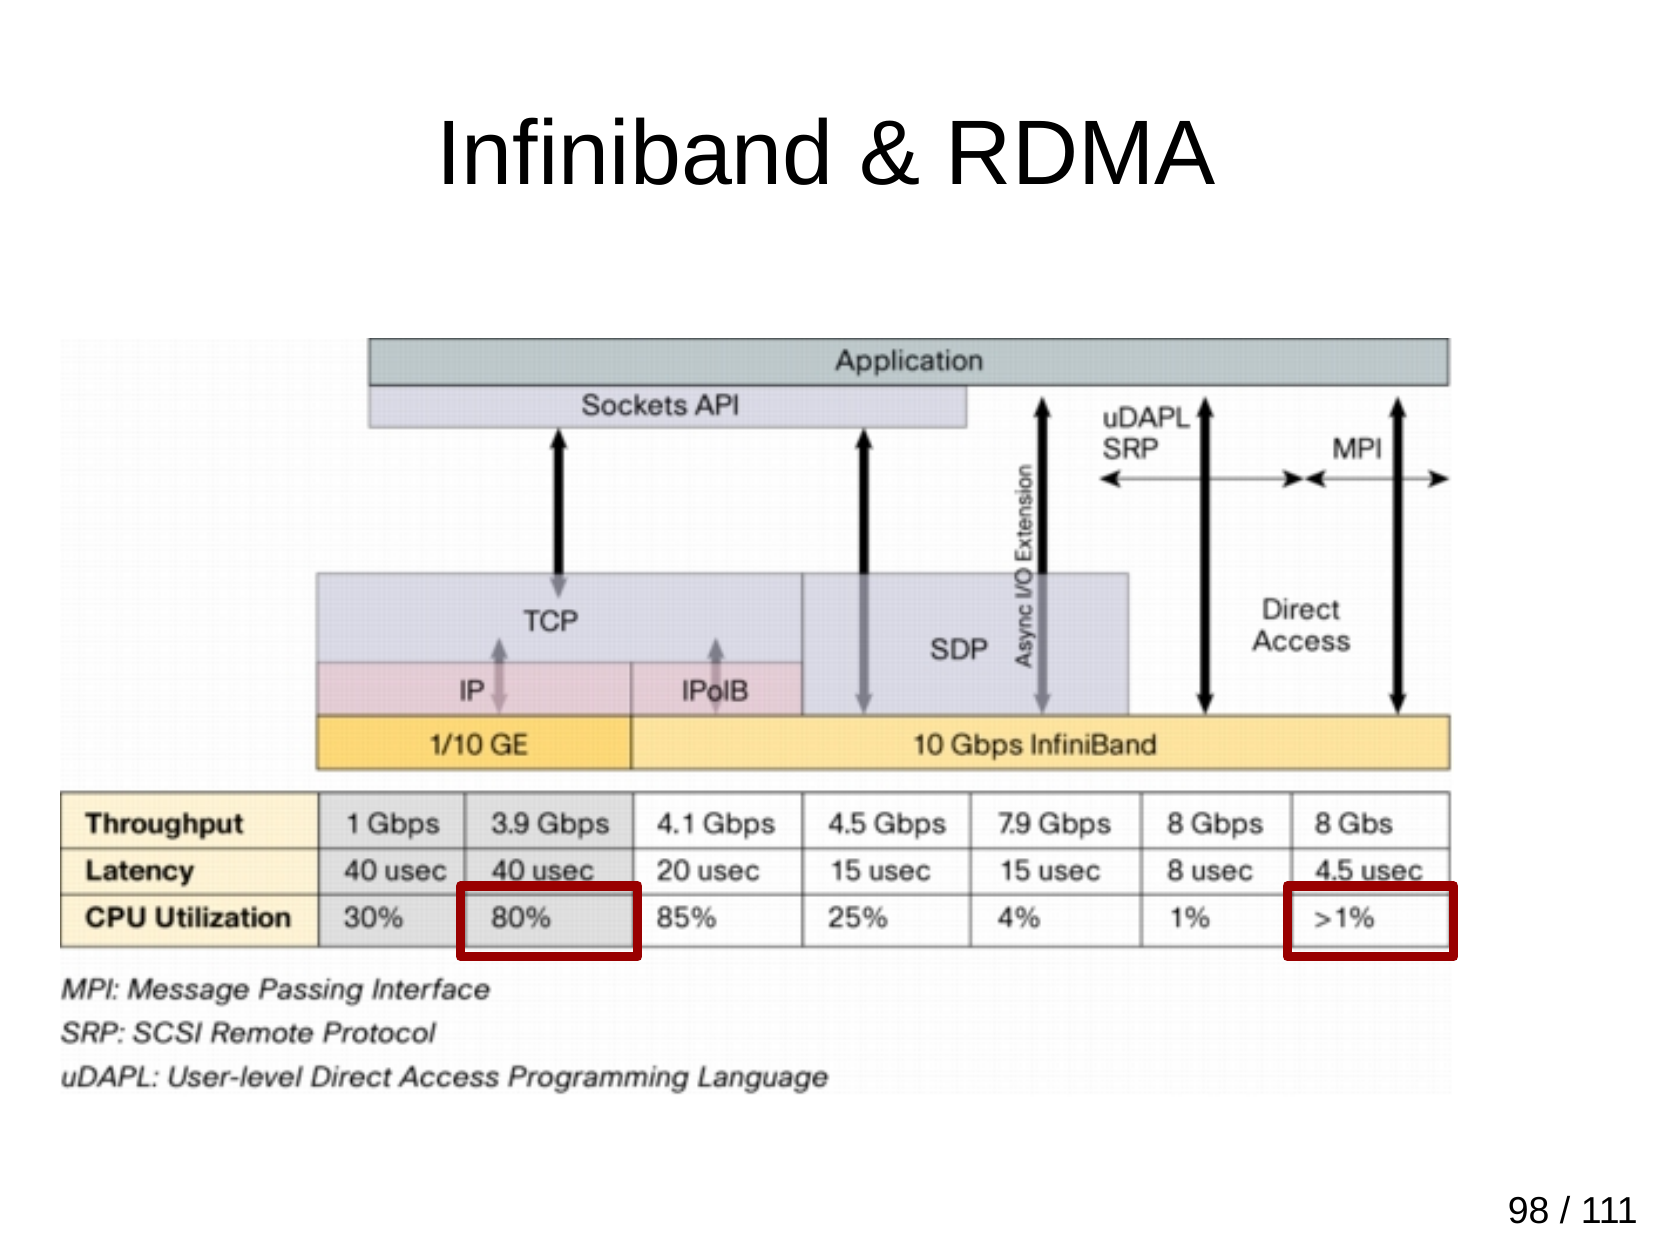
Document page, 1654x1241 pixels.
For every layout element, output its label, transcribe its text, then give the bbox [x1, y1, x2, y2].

text_box <number> / 111 [1379, 1182, 1653, 1239]
picture [1292, 891, 1449, 952]
title Infiniband & RDMA [82, 49, 1571, 257]
picture [60, 338, 1454, 1099]
